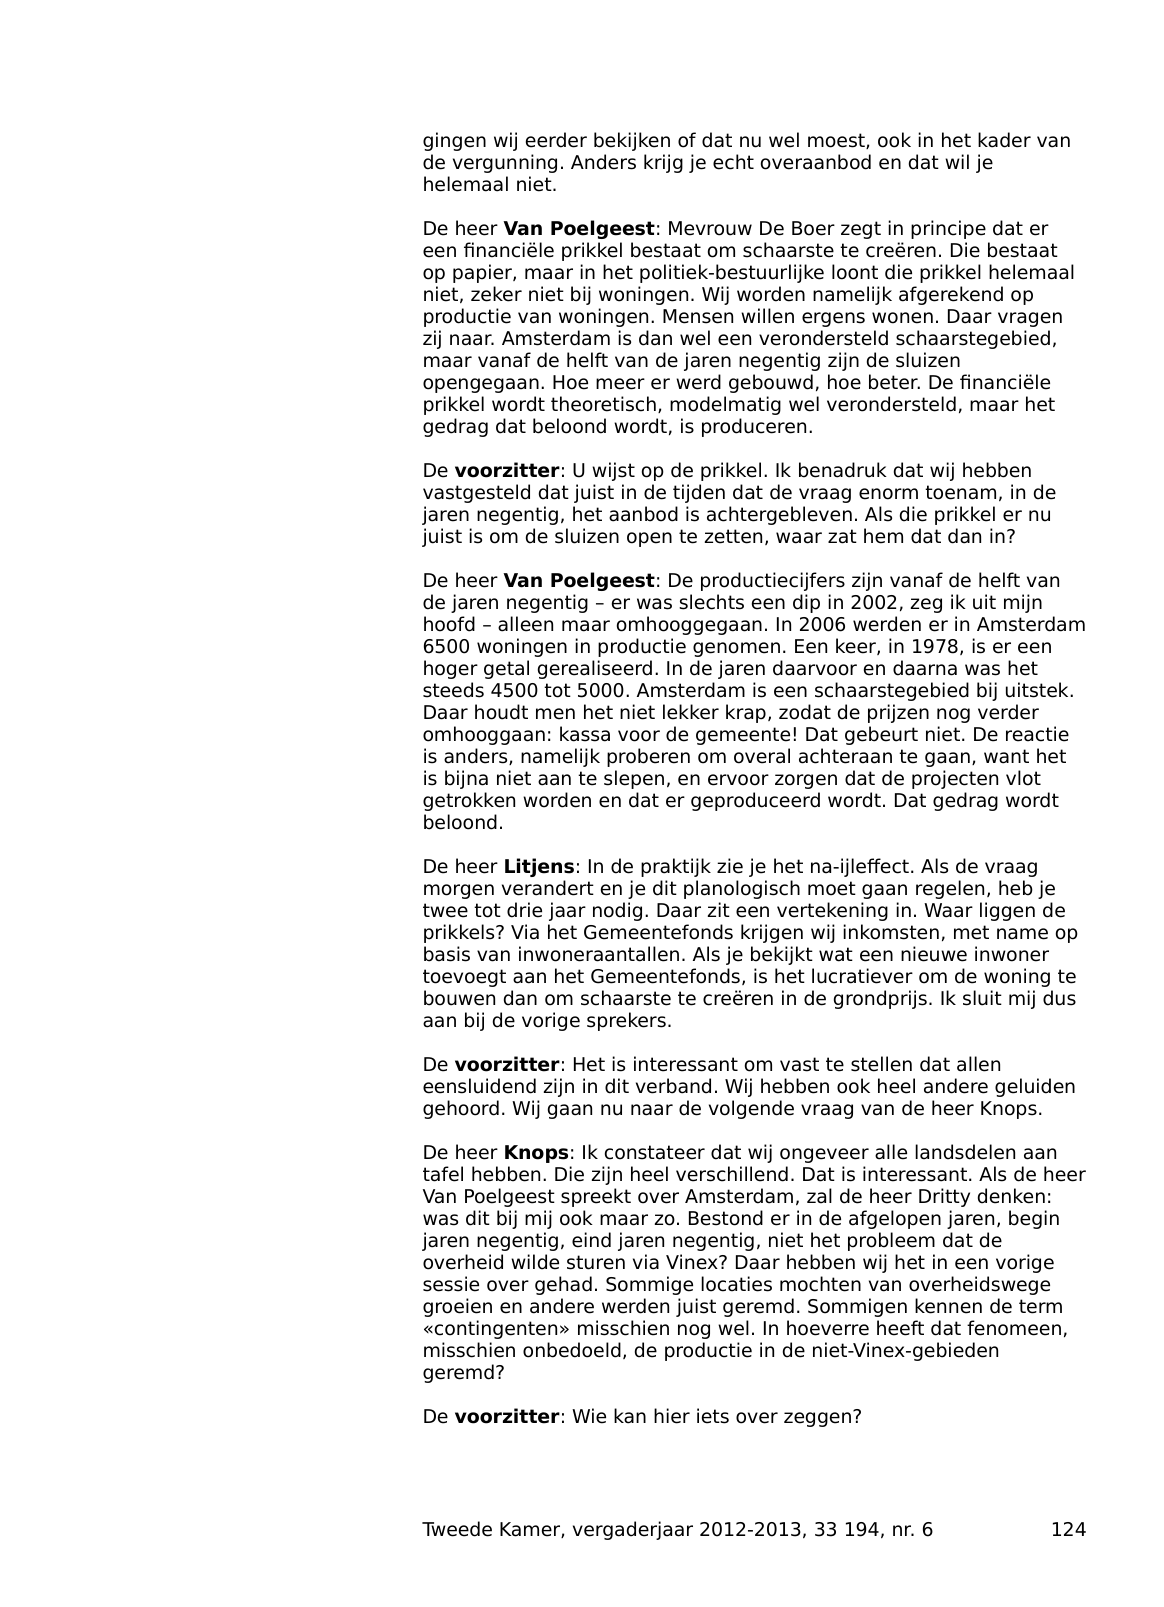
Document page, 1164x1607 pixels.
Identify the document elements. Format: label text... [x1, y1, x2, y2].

text De heer Van Poelgeest: De productiecijfers zijn vanaf de helft van de jaren negentig – er was slechts een dip in 2002, zeg ik uit mijn hoofd – alleen maar omhooggegaan. In 2006 werden er in Amsterdam 6500 woningen in productie genomen. Een keer, in 1978, is er een hoger getal gerealiseerd. In de jaren daarvoor en daarna was het steeds 4500 tot 5000. Amsterdam is een schaarstegebied bij uitstek. Daar houdt men het niet lekker krap, zodat de prijzen nog verder omhooggaan: kassa voor de gemeente! Dat gebeurt niet. De reactie is anders, namelijk proberen om overal achteraan te gaan, want het is bijna niet aan te slepen, en ervoor zorgen dat de projecten vlot getrokken worden en dat er geproduceerd wordt. Dat gedrag wordt beloond. [422, 570, 1087, 834]
text De heer Knops: Ik constateer dat wij ongeveer alle landsdelen aan tafel hebben. Die zijn heel verschillend. Dat is interessant. Als de heer Van Poelgeest spreekt over Amsterdam, zal de heer Dritty denken: was dit bij mij ook maar zo. Bestond er in de afgelopen jaren, begin jaren negentig, eind jaren negentig, niet het probleem dat de overheid wilde sturen via Vinex? Daar hebben wij het in een vorige sessie over gehad. Sommige locaties mochten van overheidswege groeien en andere werden juist geremd. Sommigen kennen de term «contingenten» misschien nog wel. In hoeverre heeft dat fenomeen, misschien onbedoeld, de productie in de niet-Vinex-gebieden geremd? [422, 1142, 1087, 1384]
text De voorzitter: Wie kan hier iets over zeggen? [422, 1406, 1087, 1428]
text De heer Van Poelgeest: Mevrouw De Boer zegt in principe dat er een financiële prikkel bestaat om schaarste te creëren. Die bestaat op papier, maar in het politiek-bestuurlijke loont die prikkel helemaal niet, zeker niet bij woningen. Wij worden namelijk afgerekend op productie van woningen. Mensen willen ergens wonen. Daar vragen zij naar. Amsterdam is dan wel een verondersteld schaarstegebied, maar vanaf de helft van de jaren negentig zijn de sluizen opengegaan. Hoe meer er werd gebouwd, hoe beter. De financiële prikkel wordt theoretisch, modelmatig wel verondersteld, maar het gedrag dat beloond wordt, is produceren. [422, 218, 1087, 438]
text De voorzitter: Het is interessant om vast te stellen dat allen eensluidend zijn in dit verband. Wij hebben ook heel andere geluiden gehoord. Wij gaan nu naar de volgende vraag van de heer Knops. [422, 1054, 1087, 1120]
text gingen wij eerder bekijken of dat nu wel moest, ook in het kader van de vergunning. Anders krijg je echt overaanbod en dat wil je helemaal niet. [422, 130, 1087, 196]
text De voorzitter: U wijst op de prikkel. Ik benadruk dat wij hebben vastgesteld dat juist in de tijden dat de vraag enorm toenam, in de jaren negentig, het aanbod is achtergebleven. Als die prikkel er nu juist is om de sluizen open te zetten, waar zat hem dat dan in? [422, 460, 1087, 548]
text De heer Litjens: In de praktijk zie je het na-ijleffect. Als de vraag morgen verandert en je dit planologisch moet gaan regelen, heb je twee tot drie jaar nodig. Daar zit een vertekening in. Waar liggen de prikkels? Via het Gemeentefonds krijgen wij inkomsten, met name op basis van inwoneraantallen. Als je bekijkt wat een nieuwe inwoner toevoegt aan het Gemeentefonds, is het lucratiever om de woning te bouwen dan om schaarste te creëren in de grondprijs. Ik sluit mij dus aan bij de vorige sprekers. [422, 856, 1087, 1032]
